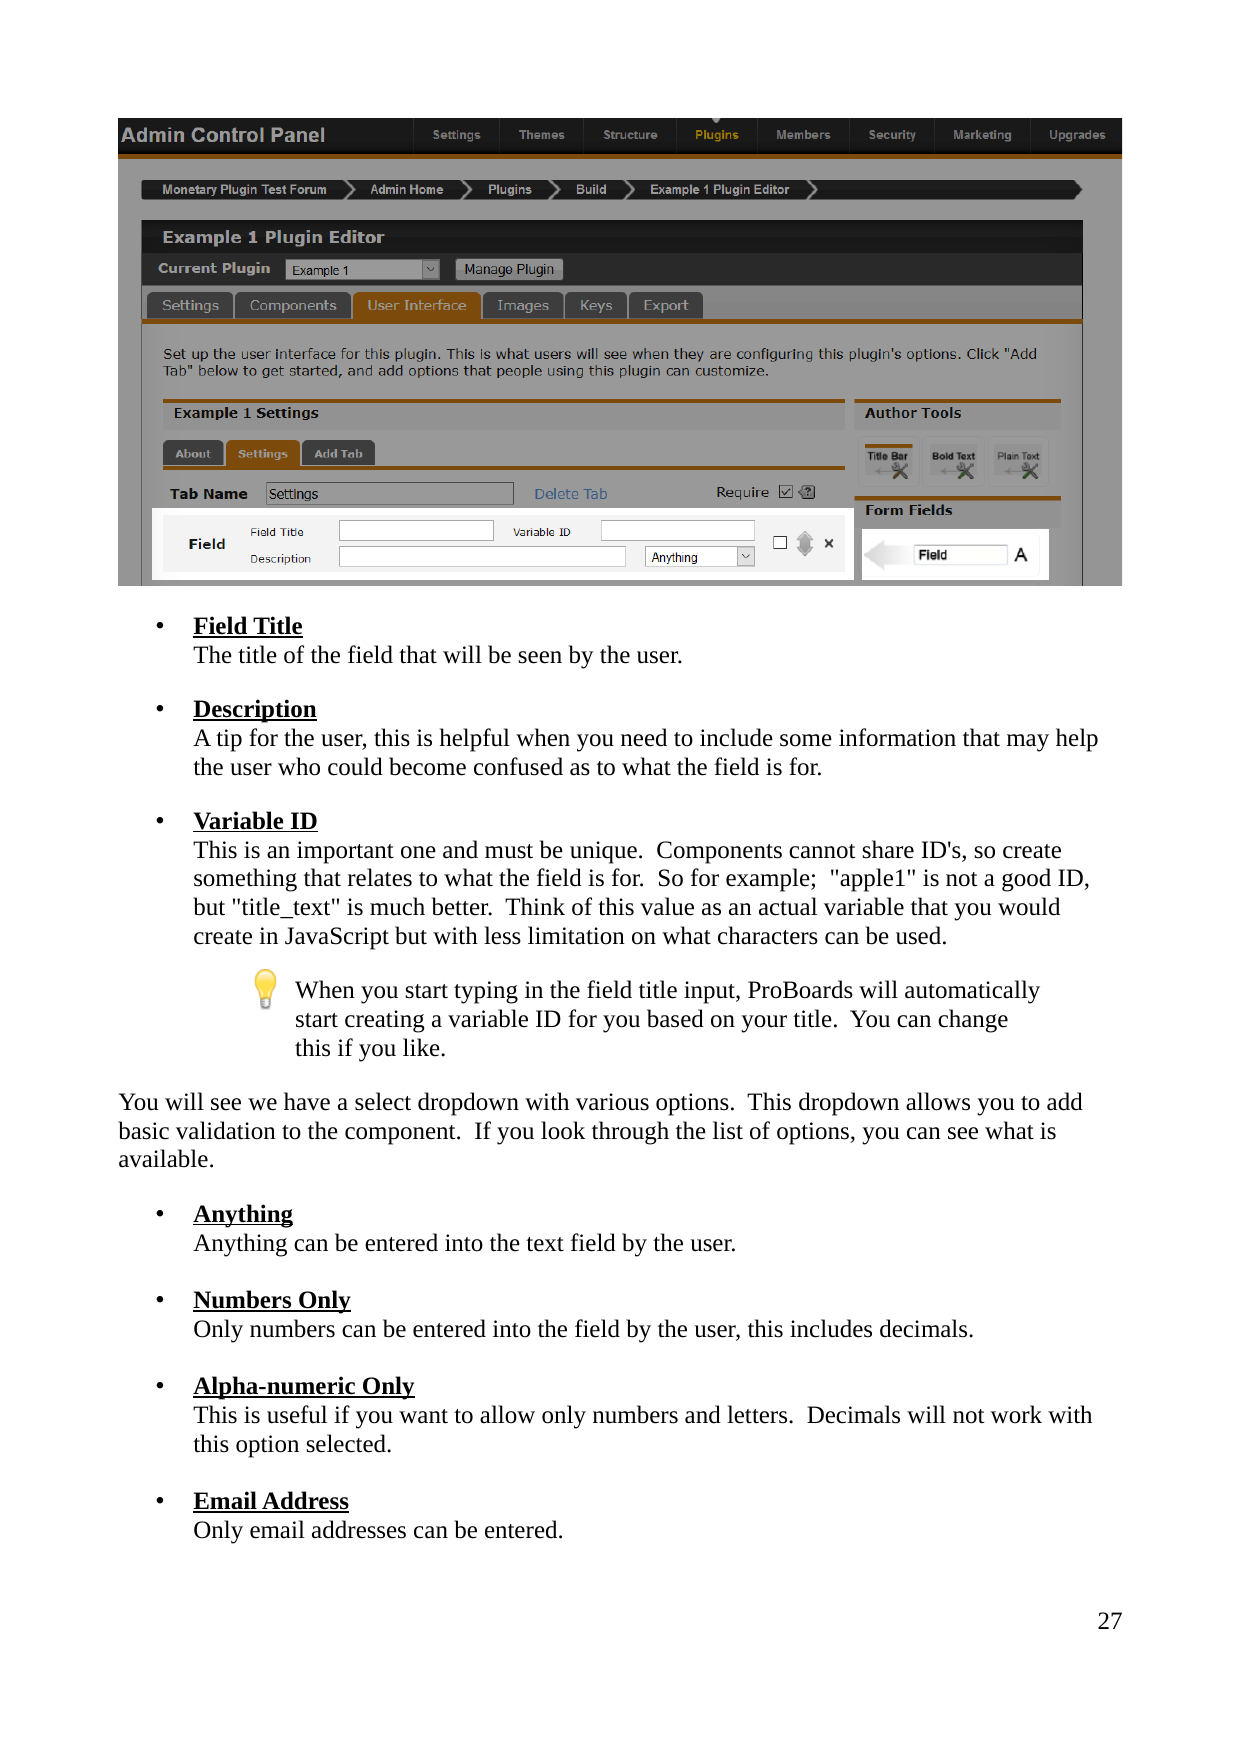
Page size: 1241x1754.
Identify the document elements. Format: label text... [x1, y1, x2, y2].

table_header When you start typing in the field title input, ProBoards will automatically start creating a variable ID for you based on your title. You can change this if you like. [295, 975, 1051, 1062]
list Alpha-numeric Only This is useful if you want to allow only numbers and letters. Decimals will not work with this option selected. [156, 1371, 1122, 1486]
list Email Address Only email addresses can be entered. [156, 1486, 1122, 1573]
list Description A tip for the user, this is helpful when you need to include some information that may help the user who could become confused as to what the field is for. [156, 694, 1122, 781]
picture [118, 118, 1123, 586]
text You will see we have a select dropdown with various options. This dropdown allows you to add basic validation to the component. If you look through the list of options, you can see what is available. [118, 1087, 1122, 1173]
table_header [236, 975, 295, 1062]
picture [248, 969, 283, 1010]
list Variable ID This is an important one and must be unique. Components cannot share ID's, so create something that relates to what the field is for. So for example; "apple1" is not a good ID, but "title_text" is much better. Think of this value as an actual variable that you would create in JavaScript but with less limitation on what characters can be used. [156, 806, 1122, 950]
list Field Title The title of the field that will be seen by the user. [156, 611, 1122, 669]
list Anything Anything can be entered into the text field by the user. [156, 1199, 1122, 1285]
list Numbers Only Only numbers can be entered into the field by the user, this includes decimals. [156, 1285, 1122, 1371]
